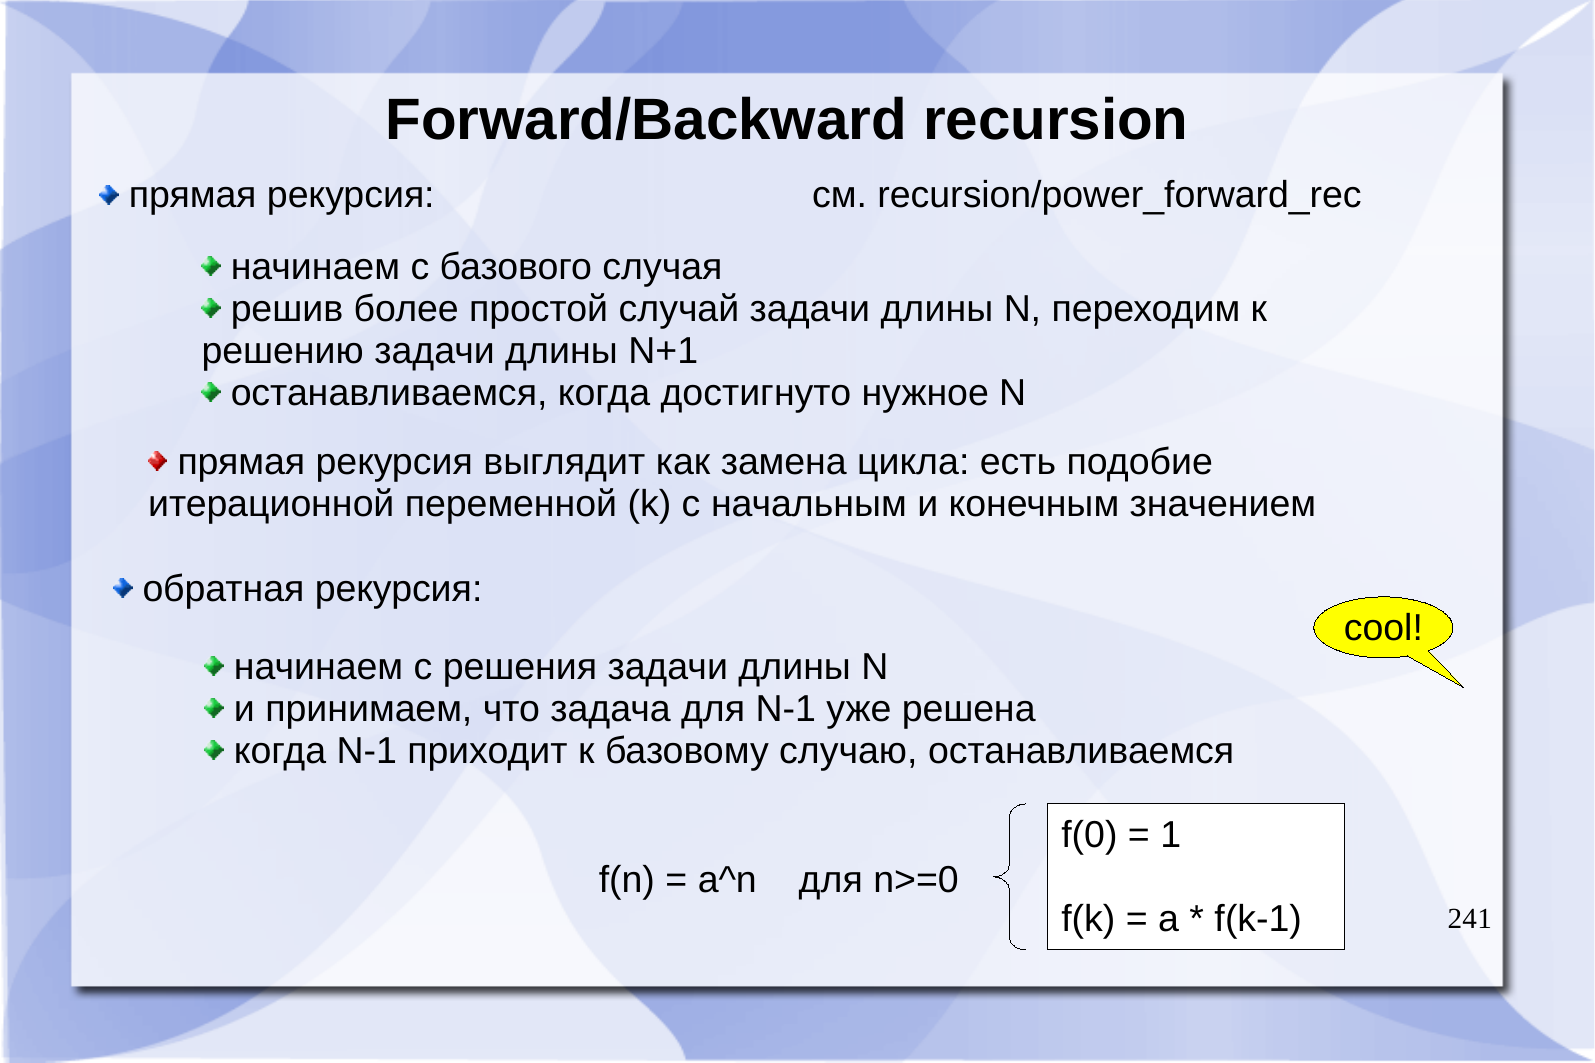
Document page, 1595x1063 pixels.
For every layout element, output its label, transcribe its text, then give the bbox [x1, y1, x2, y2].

text_box f(0) = 1 f(k) = a * f(k-1) [1047, 803, 1345, 950]
text_box см. recursion/power_forward_rec [798, 167, 1423, 222]
title Forward/Backward recursion [75, 75, 1501, 164]
text_box cool! [1313, 596, 1464, 688]
text_box прямая рекурсия: [86, 167, 449, 222]
text_box обратная рекурсия: [99, 561, 497, 616]
text_box прямая рекурсия выглядит как замена цикла: есть подобие итерационной переменной (k) с начальным и конечным значением [134, 434, 1461, 531]
text_box f(n) = a^n для n>=0 [584, 850, 992, 908]
text_box начинаем с решения задачи длины N и принимаем, что задача для N-1 уже решена когда N-1 приходит к базовому случаю, останавливаемся [191, 639, 1249, 778]
picture [0, 0, 1595, 1063]
text_box начинаем с базового случая решив более простой случай задачи длины N, переходим к решению задачи длины N+1 останавливаемся, когда достигнуто нужное N [188, 239, 1411, 420]
